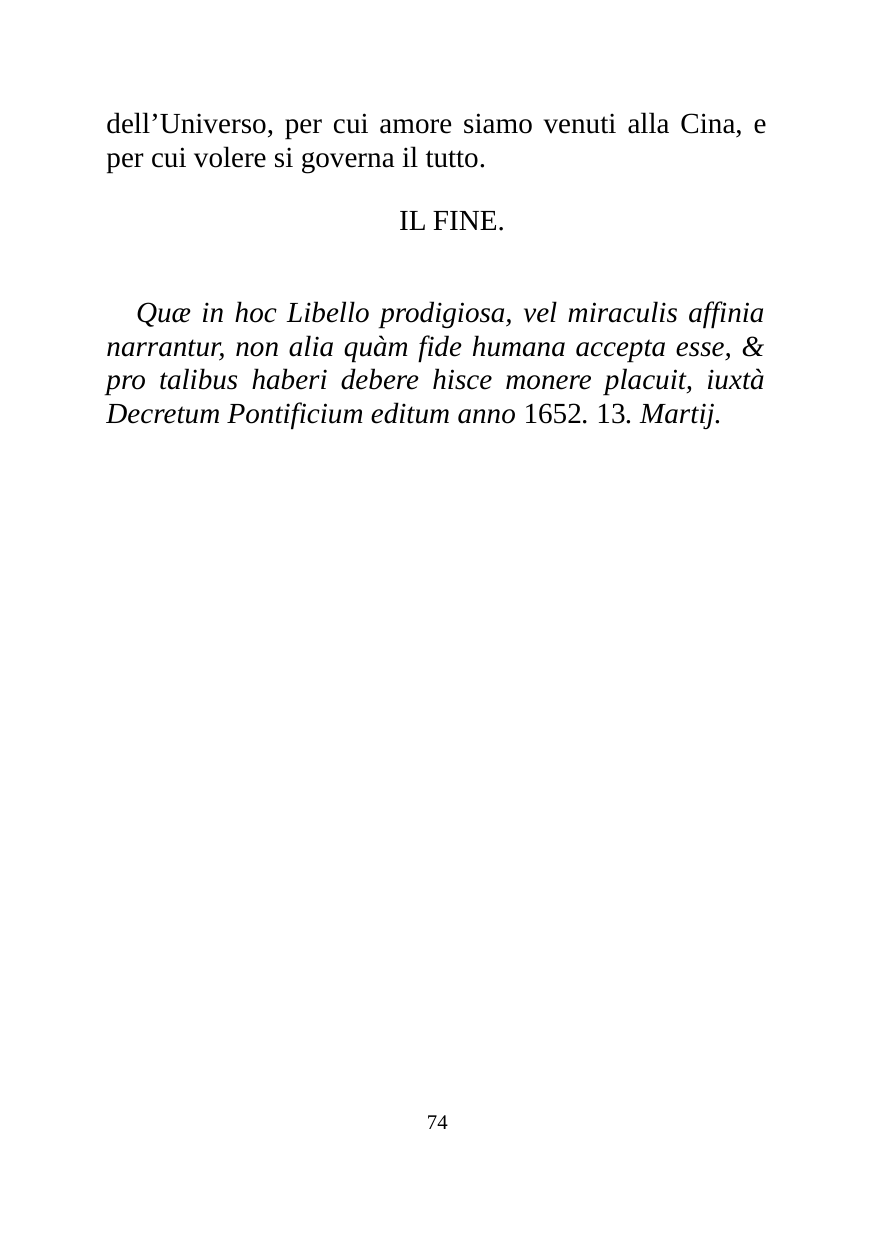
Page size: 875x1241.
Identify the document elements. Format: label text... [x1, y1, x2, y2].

text dell’Universo, per cui amore siamo venuti alla Cina, e per cui volere si governa il tutto. [106, 106, 768, 173]
text IL FINE. [106, 203, 768, 236]
text Quæ in hoc Libello prodigiosa, vel miraculis affinia narrantur, non alia quàm fide humana accepta esse, & pro talibus haberi debere hisce monere placuit, iuxtà Decretum Pontificium editum anno 1652. 13. Martij. [106, 295, 768, 429]
